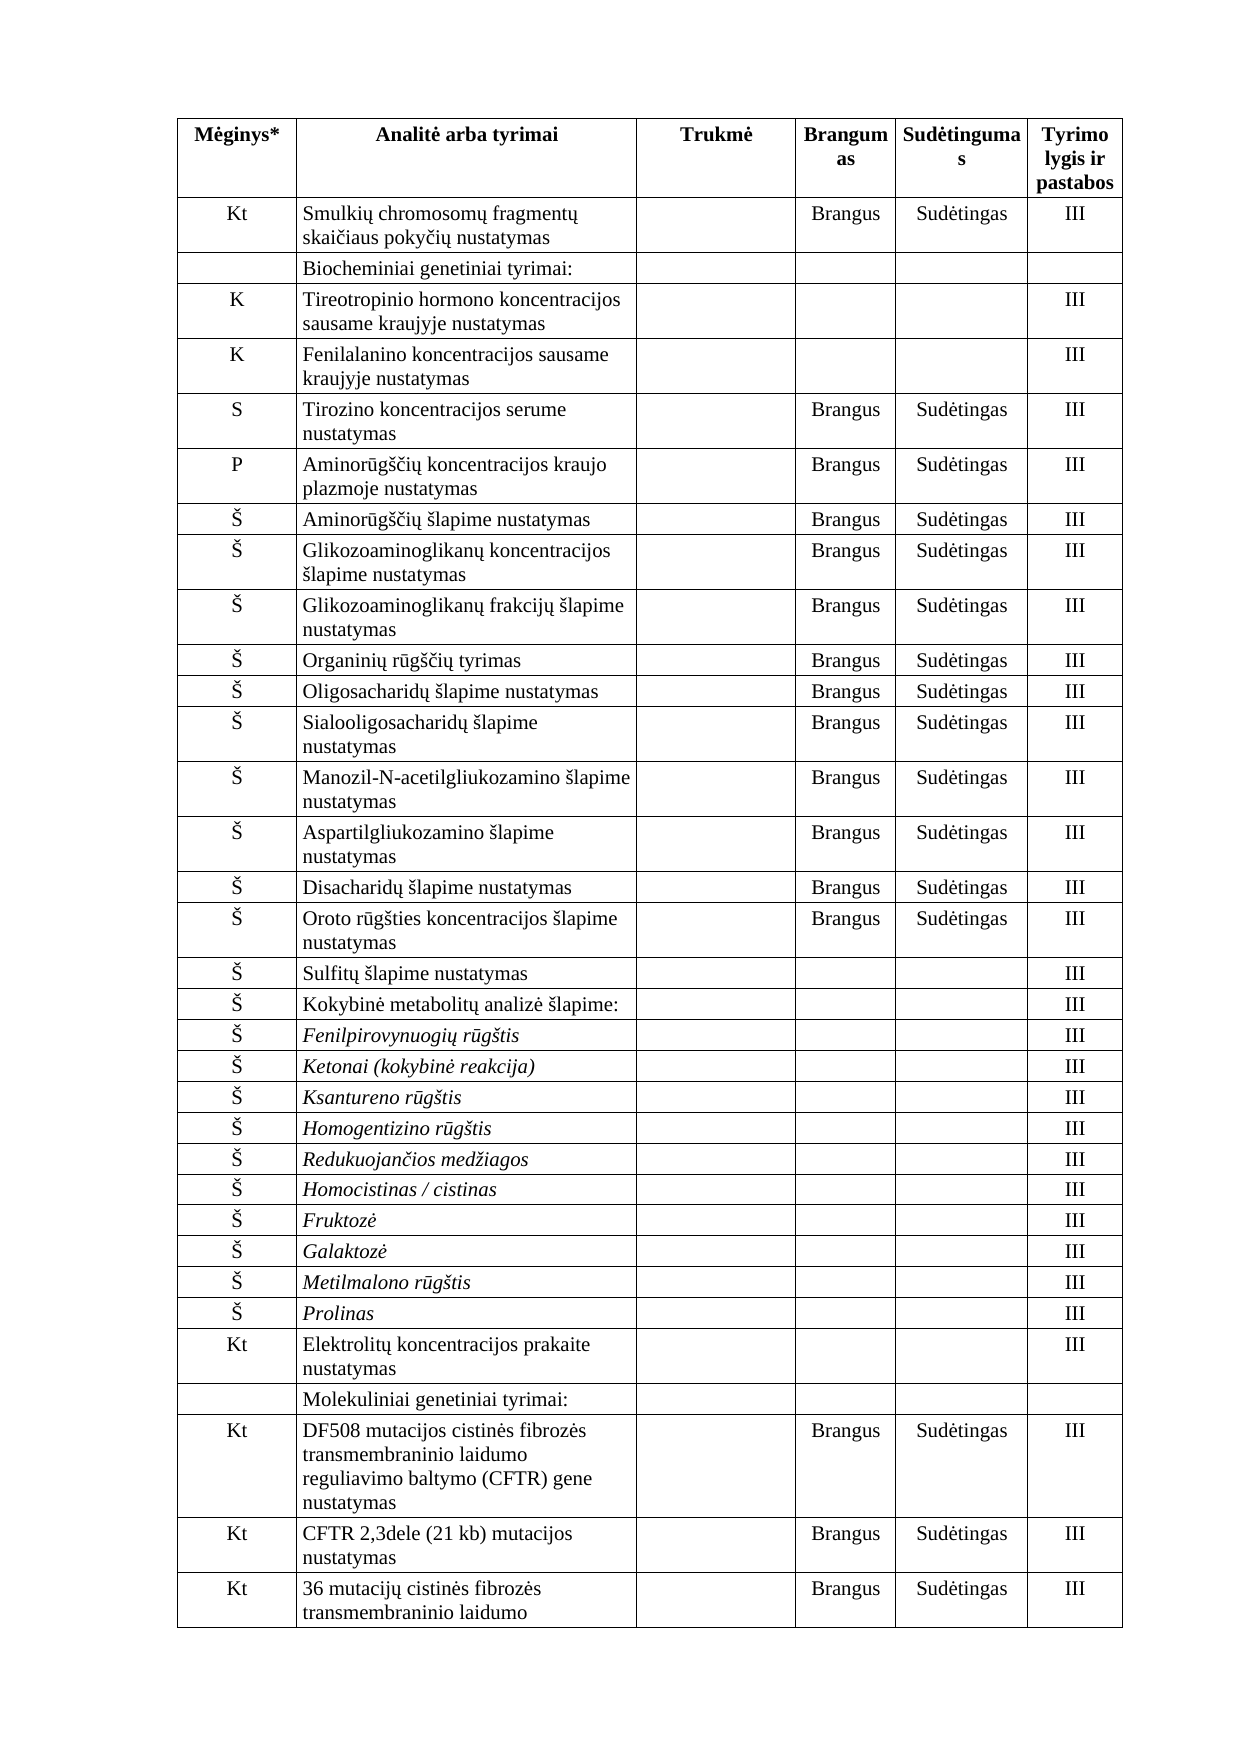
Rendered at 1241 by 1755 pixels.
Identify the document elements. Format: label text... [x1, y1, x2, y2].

table_cell [637, 198, 795, 252]
table_cell [796, 1236, 895, 1266]
table_cell [178, 1384, 296, 1414]
table_cell [896, 1082, 1027, 1112]
table_cell [896, 1205, 1027, 1235]
table_cell [896, 1298, 1027, 1328]
table_cell Galaktozė [297, 1236, 636, 1266]
table_cell Kt [178, 1415, 296, 1517]
table_cell III [1028, 1573, 1122, 1627]
table_cell Biocheminiai genetiniai tyrimai: [297, 253, 636, 283]
table_cell [896, 1051, 1027, 1081]
table_cell [796, 284, 895, 338]
table_cell [637, 762, 795, 816]
table_cell [1028, 1384, 1122, 1414]
table_cell III [1028, 958, 1122, 988]
table_cell Fenilpirovynuogių rūgštis [297, 1020, 636, 1050]
table_cell III [1028, 1051, 1122, 1081]
table_cell [637, 989, 795, 1019]
table_cell [637, 590, 795, 644]
table_cell [637, 339, 795, 393]
table_cell III [1028, 989, 1122, 1019]
table_cell [796, 1175, 895, 1204]
table_cell [637, 707, 795, 761]
table_cell Š [178, 1175, 296, 1204]
table_cell Sudėtingas [896, 707, 1027, 761]
table_cell [796, 958, 895, 988]
table_cell Elektrolitų koncentracijos prakaite nustatymas [297, 1329, 636, 1383]
table_cell [637, 645, 795, 675]
table_cell [896, 1020, 1027, 1050]
table_cell [896, 989, 1027, 1019]
table_cell [637, 817, 795, 871]
table_cell [637, 504, 795, 534]
table_cell [637, 1415, 795, 1517]
table_cell Brangus [796, 394, 895, 448]
table_cell [178, 253, 296, 283]
table_cell K [178, 339, 296, 393]
table_cell Aminorūgščių koncentracijos kraujo plazmoje nustatymas [297, 449, 636, 503]
table_cell Oligosacharidų šlapime nustatymas [297, 676, 636, 706]
table_cell III [1028, 707, 1122, 761]
table_cell [796, 1082, 895, 1112]
table_cell Aspartilgliukozamino šlapime nustatymas [297, 817, 636, 871]
table_cell III [1028, 676, 1122, 706]
table_header Trukmė [637, 119, 795, 197]
table_header Brangumas [796, 119, 895, 197]
table_cell III [1028, 872, 1122, 902]
table_cell Sudėtingas [896, 1573, 1027, 1627]
table_cell Sudėtingas [896, 872, 1027, 902]
table_cell [637, 872, 795, 902]
table_cell Brangus [796, 645, 895, 675]
table_cell Kt [178, 1329, 296, 1383]
table_cell Š [178, 645, 296, 675]
table_cell Š [178, 872, 296, 902]
table_cell [637, 1384, 795, 1414]
table_cell Brangus [796, 707, 895, 761]
table_cell Brangus [796, 590, 895, 644]
table_cell III [1028, 1082, 1122, 1112]
table_cell Sudėtingas [896, 535, 1027, 589]
table_cell Brangus [796, 1518, 895, 1572]
table_cell [796, 989, 895, 1019]
table_cell Kt [178, 1573, 296, 1627]
table_header Analitė arba tyrimai [297, 119, 636, 197]
table_cell III [1028, 339, 1122, 393]
table_cell Manozil-N-acetilgliukozamino šlapime nustatymas [297, 762, 636, 816]
table_cell Š [178, 1144, 296, 1173]
table_cell Glikozoaminoglikanų frakcijų šlapime nustatymas [297, 590, 636, 644]
table_cell Oroto rūgšties koncentracijos šlapime nustatymas [297, 903, 636, 957]
table_cell III [1028, 1415, 1122, 1517]
table_cell Sudėtingas [896, 676, 1027, 706]
table_cell Brangus [796, 676, 895, 706]
table_cell Glikozoaminoglikanų koncentracijos šlapime nustatymas [297, 535, 636, 589]
table_cell [637, 535, 795, 589]
table_cell III [1028, 1144, 1122, 1173]
table_cell [896, 1236, 1027, 1266]
table_header Mėginys* [178, 119, 296, 197]
table_cell Sudėtingas [896, 762, 1027, 816]
table_cell Š [178, 1082, 296, 1112]
table_cell Š [178, 676, 296, 706]
table_cell [896, 1175, 1027, 1204]
table_cell Molekuliniai genetiniai tyrimai: [297, 1384, 636, 1414]
table_cell Aminorūgščių šlapime nustatymas [297, 504, 636, 534]
table_cell Š [178, 535, 296, 589]
table_cell Š [178, 958, 296, 988]
table_cell III [1028, 1518, 1122, 1572]
table_cell Š [178, 707, 296, 761]
table_cell III [1028, 1020, 1122, 1050]
table_cell III [1028, 504, 1122, 534]
table_cell Fenilalanino koncentracijos sausame kraujyje nustatymas [297, 339, 636, 393]
table_cell [637, 1236, 795, 1266]
table_cell III [1028, 762, 1122, 816]
table_cell [796, 1020, 895, 1050]
table_header Tyrimo lygis ir pastabos [1028, 119, 1122, 197]
table_cell [796, 1329, 895, 1383]
table_cell [896, 253, 1027, 283]
table_cell DF508 mutacijos cistinės fibrozės transmembraninio laidumo reguliavimo baltymo (CFTR) gene nustatymas [297, 1415, 636, 1517]
table_cell III [1028, 535, 1122, 589]
table_cell Sudėtingas [896, 590, 1027, 644]
table_cell Brangus [796, 1573, 895, 1627]
table_cell Sialooligosacharidų šlapime nustatymas [297, 707, 636, 761]
table_cell III [1028, 590, 1122, 644]
table_cell Kokybinė metabolitų analizė šlapime: [297, 989, 636, 1019]
table_cell Brangus [796, 817, 895, 871]
table_cell Š [178, 590, 296, 644]
table_cell CFTR 2,3dele (21 kb) mutacijos nustatymas [297, 1518, 636, 1572]
table_cell Š [178, 504, 296, 534]
table_cell Š [178, 1113, 296, 1142]
table_cell [896, 1144, 1027, 1173]
table_cell Tireotropinio hormono koncentracijos sausame kraujyje nustatymas [297, 284, 636, 338]
table_cell Ketonai (kokybinė reakcija) [297, 1051, 636, 1081]
table_cell [637, 903, 795, 957]
table_cell [637, 1205, 795, 1235]
table_cell Brangus [796, 903, 895, 957]
table_cell Ksantureno rūgštis [297, 1082, 636, 1112]
table_cell [896, 1113, 1027, 1142]
table_cell Brangus [796, 762, 895, 816]
table_cell III [1028, 449, 1122, 503]
table_cell Sudėtingas [896, 817, 1027, 871]
table_cell Brangus [796, 504, 895, 534]
table_cell [637, 676, 795, 706]
table_cell Kt [178, 198, 296, 252]
table_cell [637, 1144, 795, 1173]
table_cell Š [178, 817, 296, 871]
table_cell III [1028, 1267, 1122, 1297]
table_cell [796, 1144, 895, 1173]
table_cell Sudėtingas [896, 449, 1027, 503]
table_cell III [1028, 645, 1122, 675]
table_cell [637, 1175, 795, 1204]
table_cell Kt [178, 1518, 296, 1572]
table_cell III [1028, 1205, 1122, 1235]
table_cell Prolinas [297, 1298, 636, 1328]
table_cell Š [178, 989, 296, 1019]
table_cell III [1028, 1113, 1122, 1142]
table_cell [796, 339, 895, 393]
table_cell Homocistinas / cistinas [297, 1175, 636, 1204]
table_cell [896, 1267, 1027, 1297]
table_cell [637, 1051, 795, 1081]
table_cell Tirozino koncentracijos serume nustatymas [297, 394, 636, 448]
table_cell Homogentizino rūgštis [297, 1113, 636, 1142]
table_cell Brangus [796, 1415, 895, 1517]
table_cell Smulkių chromosomų fragmentų skaičiaus pokyčių nustatymas [297, 198, 636, 252]
table_cell [896, 1384, 1027, 1414]
table_cell Š [178, 1020, 296, 1050]
table_cell Organinių rūgščių tyrimas [297, 645, 636, 675]
table_cell Brangus [796, 198, 895, 252]
table_cell [896, 339, 1027, 393]
table_cell Š [178, 762, 296, 816]
table_cell Fruktozė [297, 1205, 636, 1235]
table_cell [637, 958, 795, 988]
table_cell K [178, 284, 296, 338]
table_cell Disacharidų šlapime nustatymas [297, 872, 636, 902]
table_cell Sudėtingas [896, 645, 1027, 675]
table_cell [896, 958, 1027, 988]
table_cell S [178, 394, 296, 448]
table_cell [796, 1384, 895, 1414]
table_cell [796, 1205, 895, 1235]
table_cell [637, 1573, 795, 1627]
table_cell Sudėtingas [896, 1415, 1027, 1517]
table_cell Brangus [796, 535, 895, 589]
table_cell Brangus [796, 872, 895, 902]
table_cell [637, 1329, 795, 1383]
table_cell [796, 1298, 895, 1328]
table_header Sudėtingumas [896, 119, 1027, 197]
table_cell III [1028, 284, 1122, 338]
table_cell [637, 1518, 795, 1572]
table_cell Š [178, 1267, 296, 1297]
table_cell [637, 1267, 795, 1297]
table_cell [796, 1051, 895, 1081]
table_cell [637, 1298, 795, 1328]
table_cell Sudėtingas [896, 394, 1027, 448]
table_cell [637, 1020, 795, 1050]
table_cell Š [178, 1205, 296, 1235]
table_cell [796, 1113, 895, 1142]
table_cell III [1028, 198, 1122, 252]
table_cell III [1028, 1329, 1122, 1383]
table_cell Š [178, 1051, 296, 1081]
table_cell III [1028, 1175, 1122, 1204]
table_cell [637, 1113, 795, 1142]
table_cell [637, 1082, 795, 1112]
table_cell [796, 1267, 895, 1297]
table_cell Metilmalono rūgštis [297, 1267, 636, 1297]
table_cell Sudėtingas [896, 1518, 1027, 1572]
table_cell Sulfitų šlapime nustatymas [297, 958, 636, 988]
table_cell Š [178, 903, 296, 957]
table_cell Sudėtingas [896, 504, 1027, 534]
table_cell III [1028, 1298, 1122, 1328]
table_cell [1028, 253, 1122, 283]
table_cell Brangus [796, 449, 895, 503]
table_cell Š [178, 1236, 296, 1266]
table_cell [796, 253, 895, 283]
table_cell [637, 253, 795, 283]
table_cell Sudėtingas [896, 903, 1027, 957]
table_cell III [1028, 817, 1122, 871]
table_cell [896, 1329, 1027, 1383]
table_cell [896, 284, 1027, 338]
table_cell 36 mutacijų cistinės fibrozės transmembraninio laidumo [297, 1573, 636, 1627]
table_cell Š [178, 1298, 296, 1328]
table_cell III [1028, 1236, 1122, 1266]
table_cell [637, 284, 795, 338]
table_cell [637, 394, 795, 448]
table_cell Redukuojančios medžiagos [297, 1144, 636, 1173]
table_cell III [1028, 903, 1122, 957]
table_cell Sudėtingas [896, 198, 1027, 252]
table_cell P [178, 449, 296, 503]
table_cell [637, 449, 795, 503]
table_cell III [1028, 394, 1122, 448]
